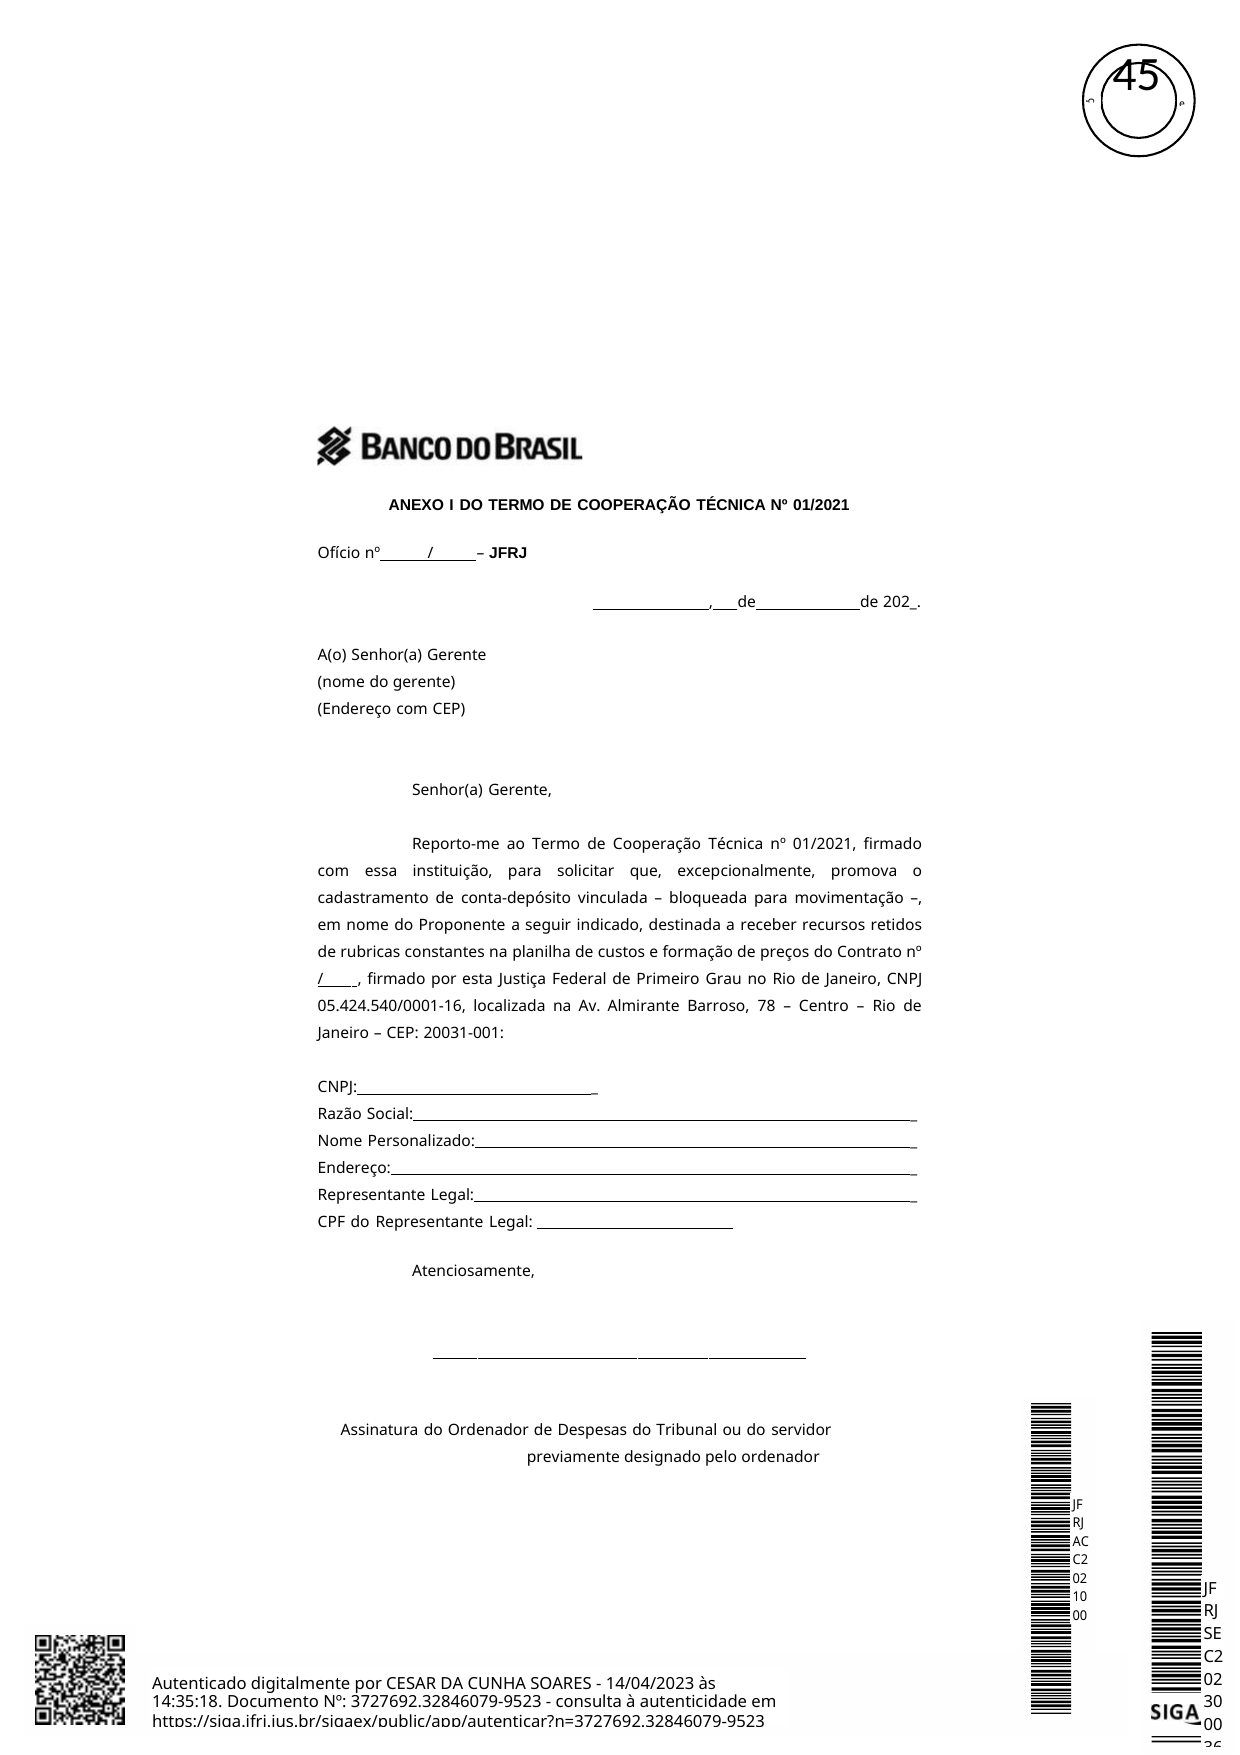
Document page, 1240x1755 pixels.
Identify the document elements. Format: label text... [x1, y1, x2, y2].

text Razão Social: _ Nome Personalizado: _ Endereço: _ Representante Legal: _ CPF do Representante Legal: [317, 1102, 920, 1232]
text ANEXO I DO TERMO DE COOPERAÇÃO TÉCNICA Nº 01/2021 [388, 496, 1239, 514]
text Reporto-me ao Termo de Cooperação Técnica nº 01/2021, firmado com essa instituição, para solicitar que, excepcionalmente, promova o cadastramento de conta-depósito vinculada – bloqueada para movimentação –, em nome do Proponente a seguir indicado, destinada a receber recursos retidos de rubricas constantes na planilha de custos e formação de preços do Contrato nº / , firmado por esta Justiça Federal de Primeiro Grau no Rio de Janeiro, CNPJ 05.424.540/0001-16, localizada na Av. Almirante Barroso, 78 – Centro – Rio de Janeiro – CEP: 20031-001: [317, 833, 922, 1043]
text CNPJ: _ [317, 1076, 1239, 1097]
text JFRJACC202100002 [1072, 1495, 1089, 1624]
text Atenciosamente, [412, 1260, 1239, 1281]
text Assinatura do Ordenador de Despesas do Tribunal ou do servidor previamente designado pelo ordenador [340, 1418, 899, 1467]
text ç [1085, 98, 1099, 106]
text JFRJSEC202300036A [1203, 1576, 1224, 1747]
text Ofício nº / – JFRJ [317, 542, 1239, 563]
text e [1179, 97, 1193, 105]
text , de de 202_. [593, 591, 1239, 612]
text A(o) Senhor(a) Gerente (nome do gerente) (Endereço com CEP) [317, 643, 517, 719]
text Senhor(a) Gerente, [412, 779, 1239, 800]
